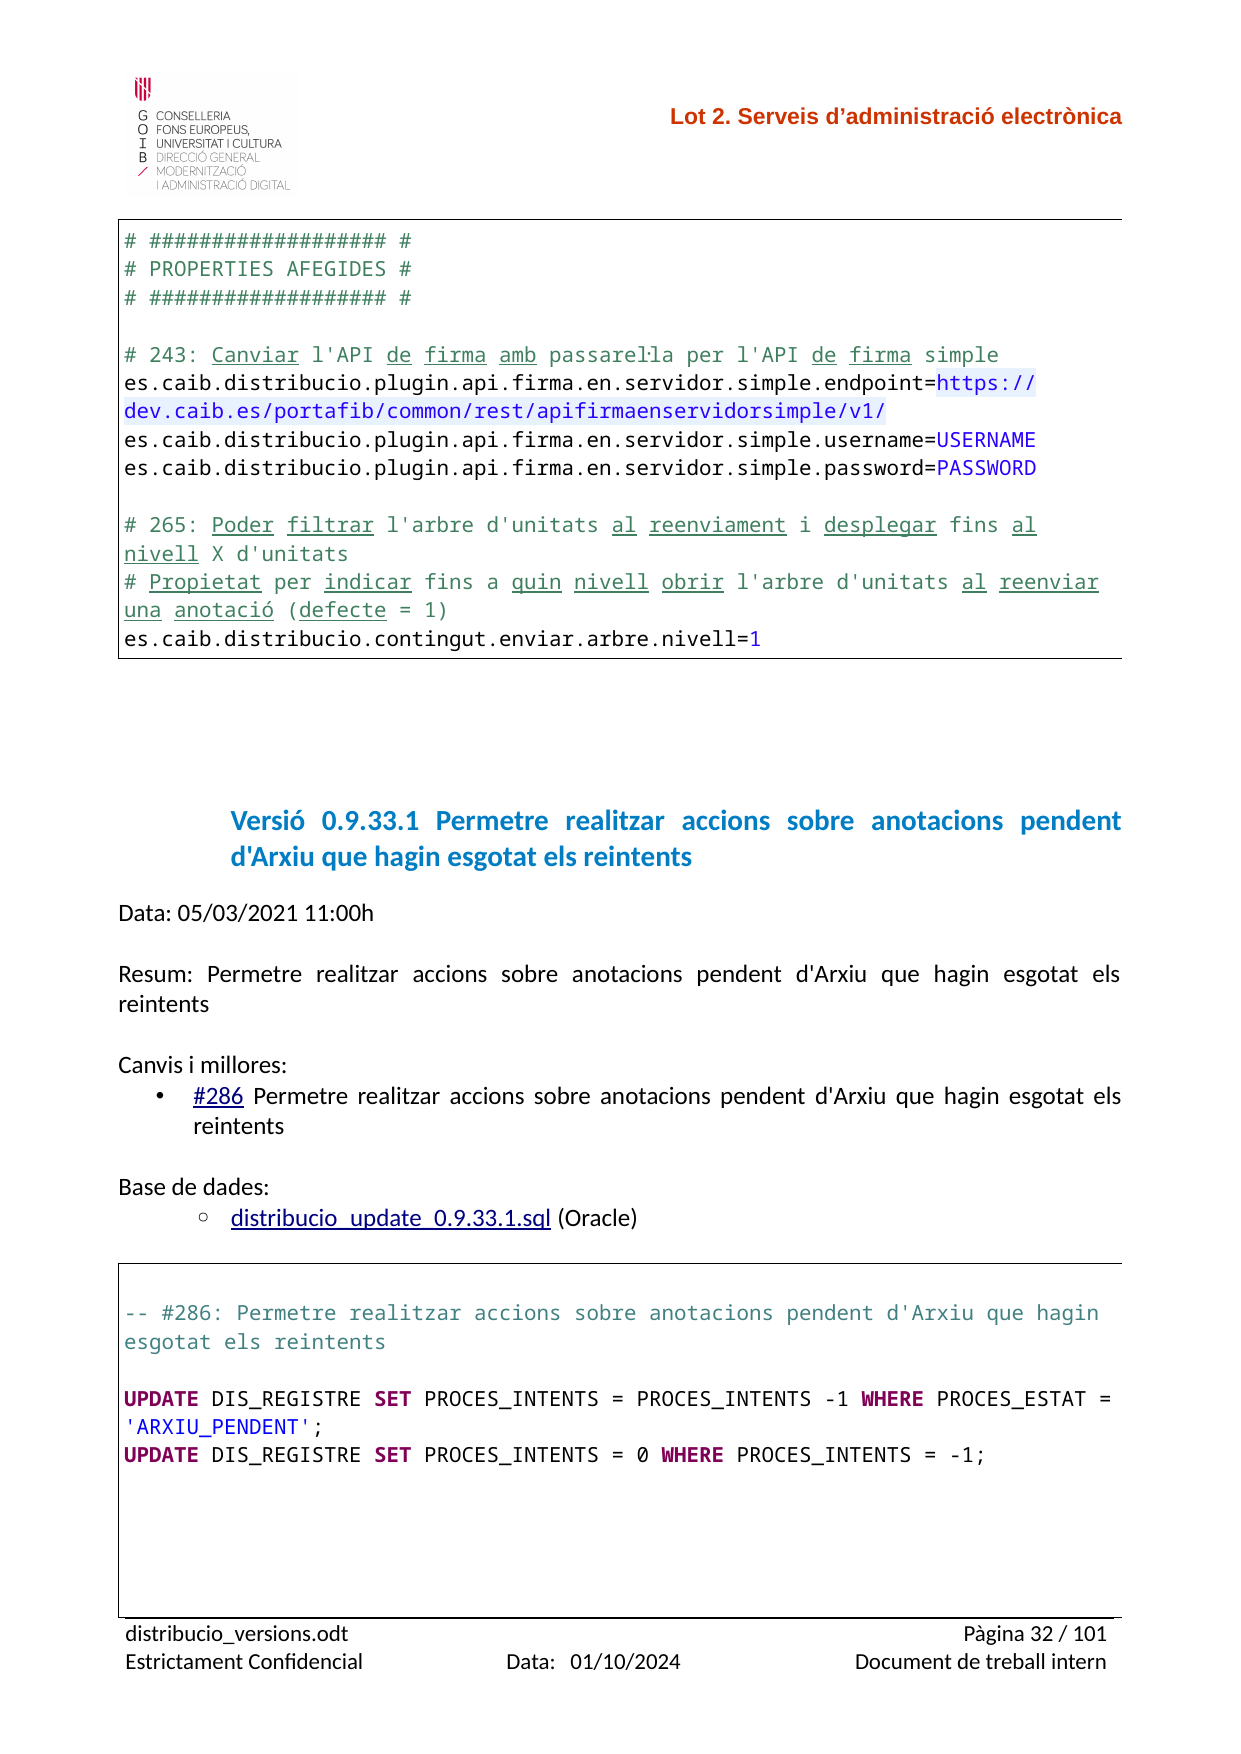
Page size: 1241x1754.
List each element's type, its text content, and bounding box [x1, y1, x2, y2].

text Canvis i millores: [118, 1049, 1122, 1080]
text Resum: Permetre realitzar accions sobre anotacions pendent d'Arxiu que hagin esgotat els reintents [118, 958, 1122, 1019]
picture [126, 70, 299, 197]
table_header # ################### # # PROPERTIES AFEGIDES # # ################### # # 243: Canviar l'API de firma amb passarel·la per l'API de firma simple es.caib.distribucio.plugin.api.firma.en.servidor.simple.endpoint=https://dev.caib.es/portafib/common/rest/apifirmaenservidorsimple/v1/ es.caib.distribucio.plugin.api.firma.en.servidor.simple.username=USERNAME es.caib.distribucio.plugin.api.firma.en.servidor.simple.password=PASSWORD # 265: Poder filtrar l'arbre d'unitats al reenviament i desplegar fins al nivell X d'unitats # Propietat per indicar fins a quin nivell obrir l'arbre d'unitats al reenviar una anotació (defecte = 1) es.caib.distribucio.contingut.enviar.arbre.nivell=1 [119, 220, 1122, 658]
text Base de dades: [118, 1172, 1122, 1202]
list #286 Permetre realitzar accions sobre anotacions pendent d'Arxiu que hagin esgotat els reintents [156, 1080, 1122, 1141]
text Data: 05/03/2021 11:00h [118, 897, 1122, 927]
list distribucio_update_0.9.33.1.sql (Oracle) [193, 1202, 1122, 1233]
table_header -- #286: Permetre realitzar accions sobre anotacions pendent d'Arxiu que hagin esgotat els reintents UPDATE DIS_REGISTRE SET PROCES_INTENTS = PROCES_INTENTS -1 WHERE PROCES_ESTAT = 'ARXIU_PENDENT'; UPDATE DIS_REGISTRE SET PROCES_INTENTS = 0 WHERE PROCES_INTENTS = -1; [119, 1264, 1122, 1617]
subtitle Versió 0.9.33.1 Permetre realitzar accions sobre anotacions pendent d'Arxiu que hagin esgotat els reintents [153, 802, 1122, 873]
